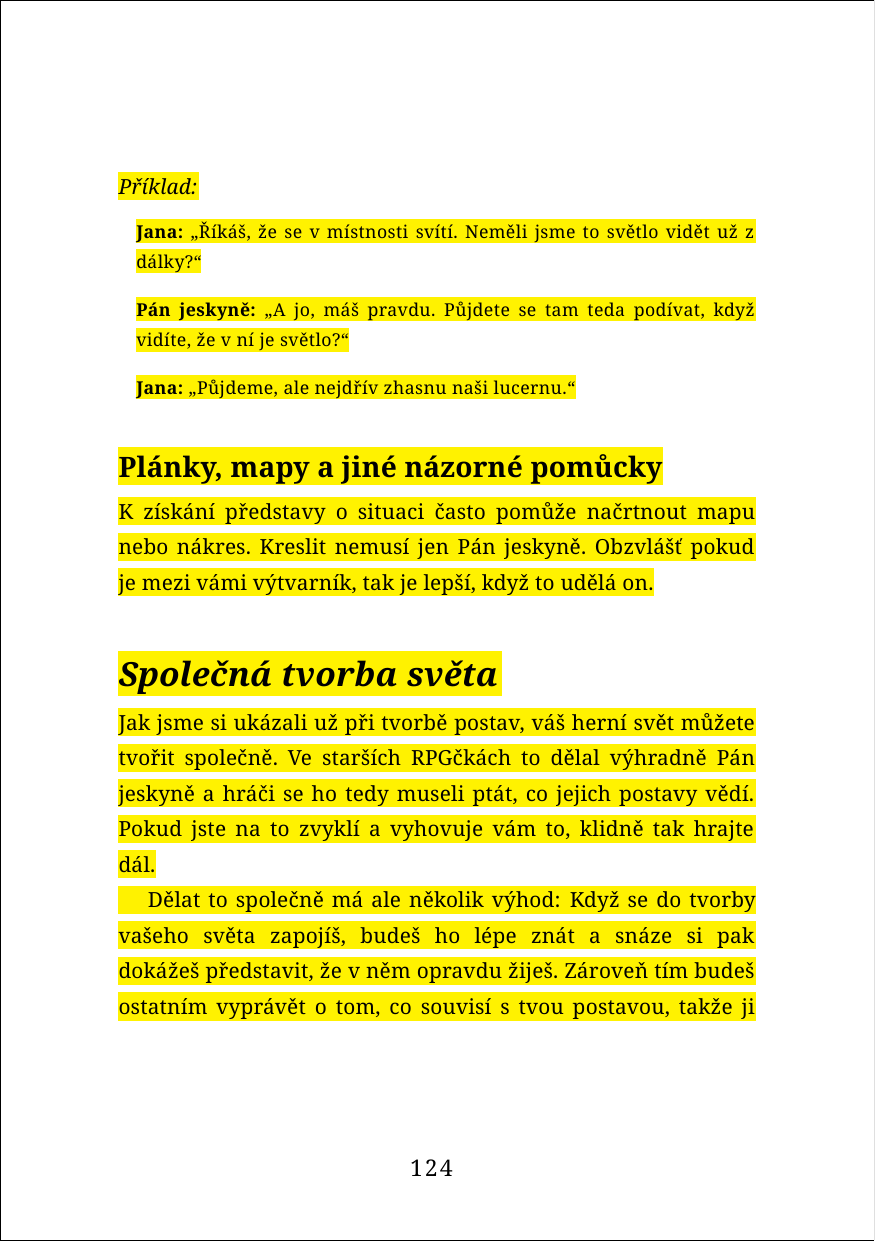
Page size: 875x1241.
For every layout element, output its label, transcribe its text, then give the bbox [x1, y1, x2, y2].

subtitle Plánky, mapy a jiné názorné pomůcky [118, 447, 756, 485]
text Příklad: [118, 172, 756, 200]
text Jana: „Půjdeme, ale nejdřív zhasnu naši lucernu.“ [136, 375, 756, 399]
text Jana: „Říkáš, že se v místnosti svítí. Neměli jsme to světlo vidět už z dálky?“ [136, 219, 756, 273]
text Jak jsme si ukázali už při tvorbě postav, váš herní svět můžete tvořit společně. Ve starších RPGčkách to dělal výhradně Pán jeskyně a hráči se ho tedy museli ptát, co jejich postavy vědí. Pokud jste na to zvyklí a vyhovuje vám to, klidně tak hrajte dál. Dělat to společně má ale několik výhod: Když se do tvorby vašeho světa zapojíš, budeš ho lépe znát a snáze si pak dokážeš představit, že v něm opravdu žiješ. Zároveň tím budeš ostatním vyprávět o tom, co souvisí s tvou postavou, takže ji [118, 708, 756, 1021]
text K získání představy o situaci často pomůže načrtnout mapu nebo nákres. Kreslit nemusí jen Pán jeskyně. Obzvlášť pokud je mezi vámi výtvarník, tak je lepší, když to udělá on. [118, 497, 756, 596]
text Pán jeskyně: „A jo, máš pravdu. Půjdete se tam teda podívat, když vidíte, že v ní je světlo?“ [136, 297, 756, 352]
subtitle Společná tvorba světa [118, 651, 756, 696]
